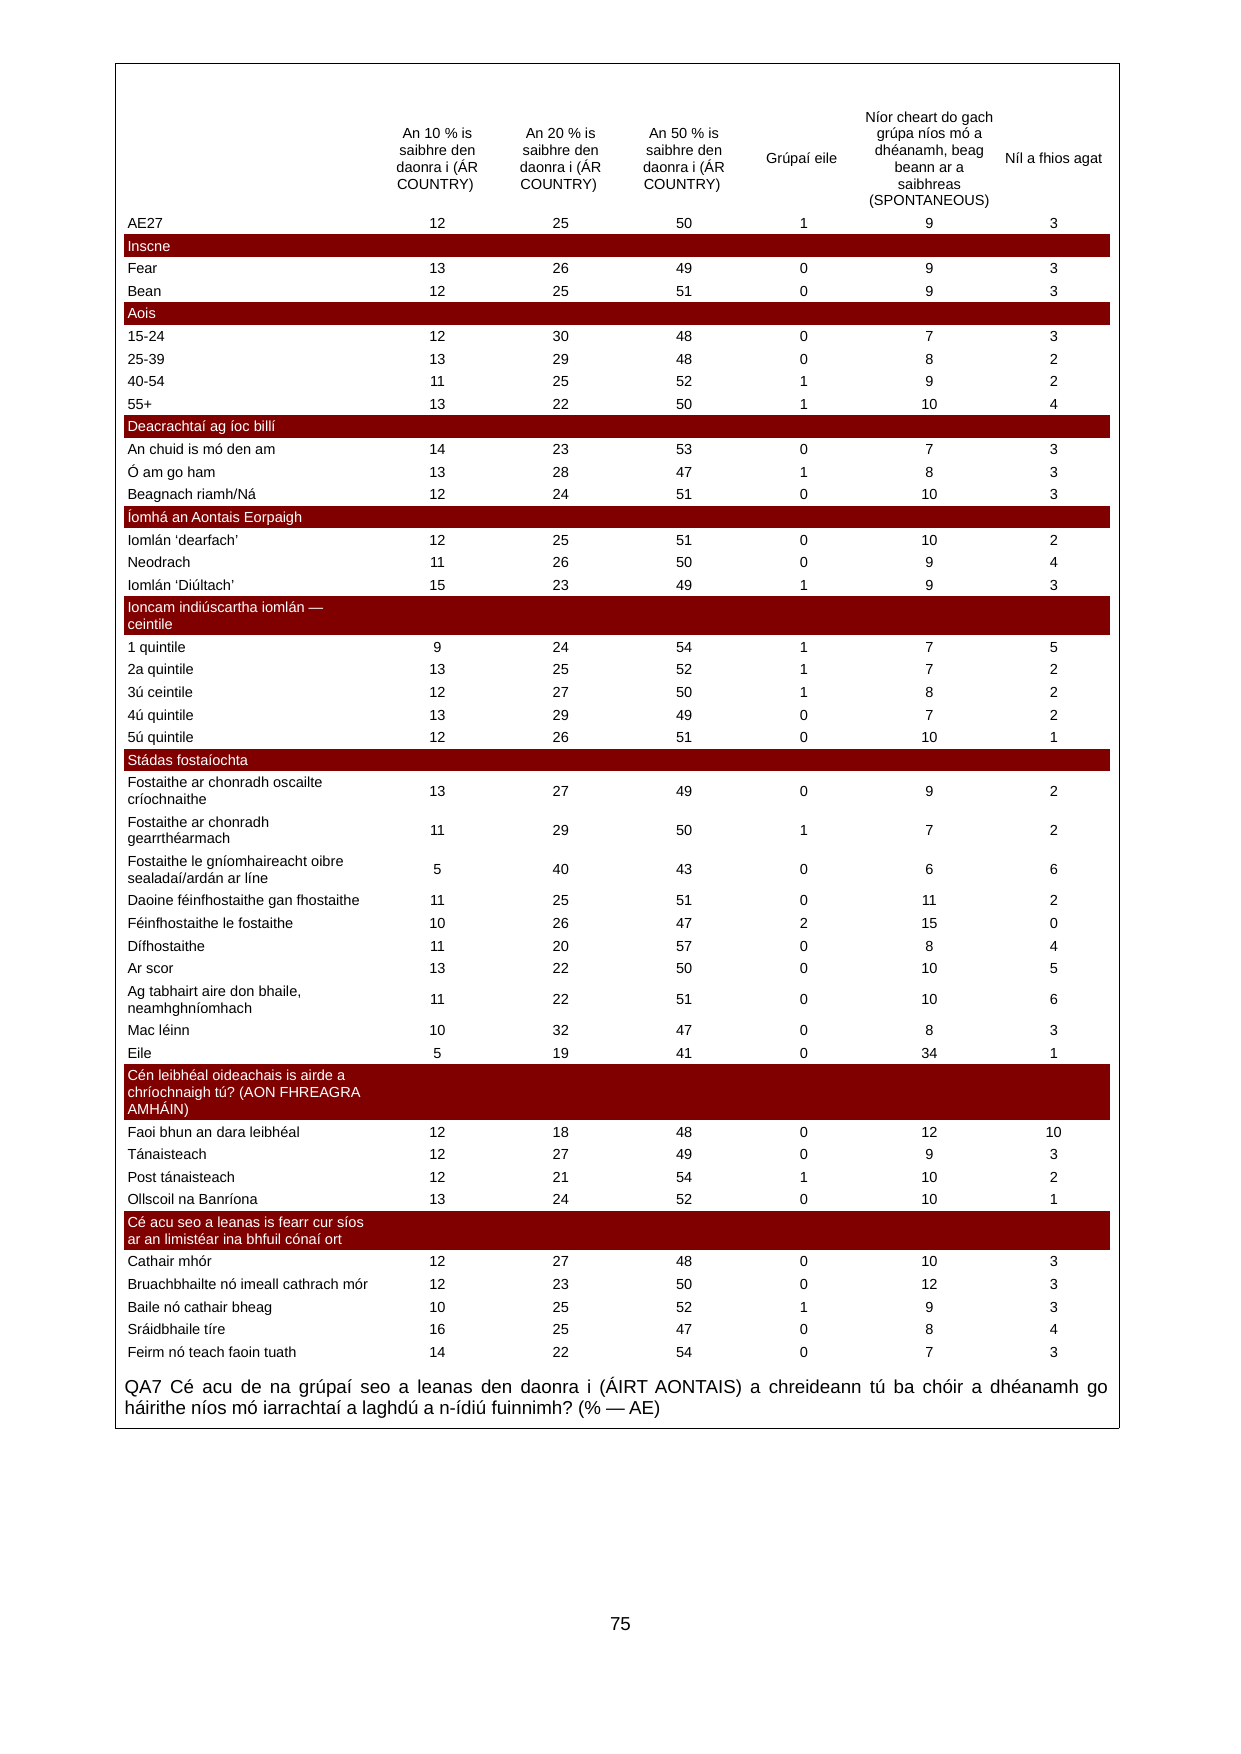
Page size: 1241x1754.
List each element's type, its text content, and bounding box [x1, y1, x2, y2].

table_cell [376, 749, 499, 771]
table_cell 43 [622, 850, 746, 889]
table_cell 27 [499, 1143, 622, 1166]
table_cell [997, 234, 1110, 257]
table_cell [862, 506, 997, 528]
table_cell 26 [499, 912, 622, 934]
table_cell Íomhá an Aontais Eorpaigh [124, 506, 376, 528]
table_cell Ollscoil na Banríona [124, 1188, 376, 1211]
table_cell [622, 596, 746, 635]
table_cell 12 [376, 1273, 499, 1295]
table_header Níl a fhios agat [997, 105, 1110, 212]
table_cell 7 [862, 810, 997, 850]
table_cell Fear [124, 257, 376, 279]
table_cell 1 [746, 1295, 862, 1318]
table_cell 50 [622, 551, 746, 573]
text QA7 Cé acu de na grúpaí seo a leanas den daonra i (ÁIRT AONTAIS) a chreideann tú ba chóir a dhéanamh go háirithe níos mó iarrachtaí a laghdú a n-ídiú fuinnimh? (% — AE) [124, 1376, 1110, 1419]
table_cell 51 [622, 528, 746, 551]
table_cell 1 [746, 460, 862, 483]
table_cell 6 [862, 850, 997, 889]
table_cell 47 [622, 460, 746, 483]
table_cell [746, 1064, 862, 1120]
table_cell 10 [862, 1166, 997, 1188]
table_cell 11 [376, 370, 499, 393]
table_cell 19 [499, 1042, 622, 1064]
table_cell 13 [376, 957, 499, 979]
table_cell [622, 302, 746, 325]
table_cell 10 [862, 483, 997, 506]
table_cell 1 [746, 810, 862, 850]
table_cell Ar scor [124, 957, 376, 979]
table_cell 57 [622, 934, 746, 957]
table_cell [499, 1064, 622, 1120]
table_cell 11 [862, 889, 997, 912]
table_cell 9 [376, 635, 499, 658]
table_cell 11 [376, 810, 499, 850]
table_cell 0 [746, 280, 862, 302]
table_cell 9 [862, 551, 997, 573]
table_cell 3 [997, 1273, 1110, 1295]
table_cell [997, 415, 1110, 438]
table_cell 0 [746, 980, 862, 1019]
table_cell 11 [376, 889, 499, 912]
table_cell An chuid is mó den am [124, 438, 376, 460]
table_cell 8 [862, 460, 997, 483]
table_cell 0 [746, 1250, 862, 1273]
table_cell 9 [862, 280, 997, 302]
table_cell 48 [622, 1250, 746, 1273]
table_cell 10 [862, 980, 997, 1019]
table_cell 0 [746, 1143, 862, 1166]
table_cell 12 [376, 280, 499, 302]
table_cell [862, 234, 997, 257]
table_cell [622, 234, 746, 257]
table_cell 25 [499, 370, 622, 393]
table_cell 49 [622, 257, 746, 279]
table_cell 13 [376, 658, 499, 681]
table_cell 1 [746, 635, 862, 658]
table_cell 3 [997, 280, 1110, 302]
table_cell 23 [499, 438, 622, 460]
table_cell 9 [862, 771, 997, 810]
table_cell 25 [499, 658, 622, 681]
table_cell 54 [622, 1341, 746, 1363]
table_cell 0 [746, 703, 862, 726]
table_cell Stádas fostaíochta [124, 749, 376, 771]
table_cell Féinfhostaithe le fostaithe [124, 912, 376, 934]
table_cell 51 [622, 889, 746, 912]
table_cell 50 [622, 1273, 746, 1295]
table_cell 0 [746, 1019, 862, 1042]
table_cell 11 [376, 980, 499, 1019]
table_cell 25 [499, 889, 622, 912]
table_cell 12 [376, 528, 499, 551]
table_cell [997, 302, 1110, 325]
table_cell Cén leibhéal oideachais is airde a chríochnaigh tú? (AON FHREAGRA AMHÁIN) [124, 1064, 376, 1120]
table_cell 10 [376, 912, 499, 934]
table_cell [746, 506, 862, 528]
table_cell [862, 1064, 997, 1120]
table_cell Ioncam indiúscartha iomlán — ceintile [124, 596, 376, 635]
table_header [124, 105, 376, 212]
table_cell 12 [376, 1250, 499, 1273]
table_cell 9 [862, 257, 997, 279]
table_cell 2 [997, 348, 1110, 370]
table_cell 9 [862, 212, 997, 234]
table_header An 20 % is saibhre den daonra i (ÁR COUNTRY) [499, 105, 622, 212]
table_cell 1 [746, 681, 862, 703]
table_cell 28 [499, 460, 622, 483]
table_cell 3 [997, 257, 1110, 279]
table_cell 22 [499, 1341, 622, 1363]
table_cell 4 [997, 393, 1110, 415]
table_cell 1 [746, 1166, 862, 1188]
table_cell 0 [746, 1188, 862, 1211]
table_cell 12 [376, 1120, 499, 1143]
table_cell [499, 1211, 622, 1250]
table_cell [622, 415, 746, 438]
table_cell 3 [997, 574, 1110, 596]
table_cell [746, 415, 862, 438]
table_cell 52 [622, 1188, 746, 1211]
table_cell 12 [376, 681, 499, 703]
table_cell 21 [499, 1166, 622, 1188]
table_cell 29 [499, 348, 622, 370]
table_cell 41 [622, 1042, 746, 1064]
table_cell 22 [499, 980, 622, 1019]
table_cell 29 [499, 703, 622, 726]
table_cell Aois [124, 302, 376, 325]
table_cell [499, 506, 622, 528]
table_cell 27 [499, 771, 622, 810]
table_cell [997, 1064, 1110, 1120]
table_cell [862, 415, 997, 438]
table_cell 26 [499, 551, 622, 573]
table_cell Mac léinn [124, 1019, 376, 1042]
table_cell 12 [376, 726, 499, 748]
table_cell 25 [499, 212, 622, 234]
table_cell 7 [862, 658, 997, 681]
table_cell Feirm nó teach faoin tuath [124, 1341, 376, 1363]
table_cell 22 [499, 957, 622, 979]
table_cell Iomlán ‘Diúltach’ [124, 574, 376, 596]
table_cell 5 [997, 635, 1110, 658]
table_cell 25 [499, 1318, 622, 1341]
table_header Grúpaí eile [746, 105, 862, 212]
table_cell 0 [746, 1318, 862, 1341]
table_cell 25 [499, 1295, 622, 1318]
table_cell [376, 506, 499, 528]
table_cell [499, 415, 622, 438]
table_cell 24 [499, 635, 622, 658]
table_cell 51 [622, 980, 746, 1019]
table_cell 10 [997, 1120, 1110, 1143]
table_cell 47 [622, 912, 746, 934]
table_cell 9 [862, 574, 997, 596]
table_cell 1 [997, 1042, 1110, 1064]
table_cell 48 [622, 325, 746, 347]
table_cell 10 [862, 393, 997, 415]
table_cell 23 [499, 1273, 622, 1295]
table_cell [499, 749, 622, 771]
table_cell 2 [997, 1166, 1110, 1188]
table_cell 8 [862, 348, 997, 370]
table_cell Baile nó cathair bheag [124, 1295, 376, 1318]
table_cell 7 [862, 703, 997, 726]
table_cell 1 [997, 1188, 1110, 1211]
table_cell 34 [862, 1042, 997, 1064]
table_cell 3 [997, 460, 1110, 483]
table_cell AE27 [124, 212, 376, 234]
table_cell [376, 234, 499, 257]
table_cell 10 [862, 1188, 997, 1211]
table_cell Bruachbhailte nó imeall cathrach mór [124, 1273, 376, 1295]
table_cell Ó am go ham [124, 460, 376, 483]
table_cell 10 [862, 957, 997, 979]
table_cell 55+ [124, 393, 376, 415]
table_cell 2 [997, 681, 1110, 703]
table_cell 32 [499, 1019, 622, 1042]
table_cell 1 [997, 726, 1110, 748]
table_header An 10 % is saibhre den daonra i (ÁR COUNTRY) [376, 105, 499, 212]
table_cell 3 [997, 1143, 1110, 1166]
table_cell 4 [997, 1318, 1110, 1341]
table_cell [746, 234, 862, 257]
table_cell [862, 302, 997, 325]
table_cell 1 [746, 574, 862, 596]
table_cell 7 [862, 1341, 997, 1363]
table_cell [997, 749, 1110, 771]
table_cell 0 [746, 325, 862, 347]
table_cell 13 [376, 257, 499, 279]
table_cell 49 [622, 771, 746, 810]
table_cell 1 [746, 212, 862, 234]
table_cell 4 [997, 934, 1110, 957]
table_cell 6 [997, 850, 1110, 889]
table_cell Daoine féinfhostaithe gan fhostaithe [124, 889, 376, 912]
table_cell 10 [376, 1019, 499, 1042]
table_cell 12 [376, 325, 499, 347]
table_cell [499, 234, 622, 257]
table_cell Sráidbhaile tíre [124, 1318, 376, 1341]
table_cell 0 [997, 912, 1110, 934]
table_cell [499, 596, 622, 635]
table_cell Inscne [124, 234, 376, 257]
table_cell 54 [622, 1166, 746, 1188]
table_cell 24 [499, 1188, 622, 1211]
table_cell [376, 596, 499, 635]
table_cell Fostaithe ar chonradh gearrthéarmach [124, 810, 376, 850]
table_cell 3 [997, 1250, 1110, 1273]
table_cell [376, 415, 499, 438]
table_cell 0 [746, 438, 862, 460]
table_cell 48 [622, 1120, 746, 1143]
table_cell 12 [376, 1166, 499, 1188]
table_cell [622, 506, 746, 528]
table_cell Deacrachtaí ag íoc billí [124, 415, 376, 438]
table_cell 10 [862, 528, 997, 551]
table_cell 13 [376, 393, 499, 415]
table_cell 2a quintile [124, 658, 376, 681]
table_cell 8 [862, 1318, 997, 1341]
table_cell 3 [997, 1019, 1110, 1042]
table_cell 0 [746, 850, 862, 889]
table_cell 26 [499, 257, 622, 279]
table_cell 15 [862, 912, 997, 934]
table_cell 15-24 [124, 325, 376, 347]
table_cell 27 [499, 1250, 622, 1273]
table_cell 1 [746, 658, 862, 681]
table_cell 8 [862, 934, 997, 957]
table_cell 25 [499, 280, 622, 302]
table_cell [997, 1211, 1110, 1250]
table_cell 9 [862, 1295, 997, 1318]
table_cell 50 [622, 212, 746, 234]
table_cell 10 [862, 726, 997, 748]
table_cell 13 [376, 703, 499, 726]
table_cell Beagnach riamh/Ná [124, 483, 376, 506]
table_cell 3ú ceintile [124, 681, 376, 703]
table_cell Faoi bhun an dara leibhéal [124, 1120, 376, 1143]
table_cell 51 [622, 726, 746, 748]
table_cell 8 [862, 1019, 997, 1042]
table_cell [622, 1211, 746, 1250]
table_cell 40-54 [124, 370, 376, 393]
table_header Níor cheart do gach grúpa níos mó a dhéanamh, beag beann ar a saibhreas (SPONTANEOUS) [862, 105, 997, 212]
table_cell 3 [997, 1341, 1110, 1363]
table_cell Fostaithe ar chonradh oscailte críochnaithe [124, 771, 376, 810]
table_cell 51 [622, 280, 746, 302]
table_cell 12 [862, 1120, 997, 1143]
table_cell 12 [862, 1273, 997, 1295]
table_cell 0 [746, 1120, 862, 1143]
table_cell 5 [376, 1042, 499, 1064]
table_cell 1 [746, 370, 862, 393]
table_cell 0 [746, 1341, 862, 1363]
table_cell 13 [376, 348, 499, 370]
table_cell 1 quintile [124, 635, 376, 658]
table_cell 24 [499, 483, 622, 506]
table_cell 50 [622, 393, 746, 415]
table_cell 29 [499, 810, 622, 850]
table_cell 0 [746, 528, 862, 551]
table_cell 27 [499, 681, 622, 703]
table_cell 14 [376, 438, 499, 460]
table_cell 50 [622, 957, 746, 979]
table_cell 0 [746, 771, 862, 810]
table_cell 16 [376, 1318, 499, 1341]
table_cell 49 [622, 1143, 746, 1166]
table_header An 50 % is saibhre den daonra i (ÁR COUNTRY) [622, 105, 746, 212]
table_cell 3 [997, 438, 1110, 460]
table_cell 13 [376, 1188, 499, 1211]
table_cell 2 [746, 912, 862, 934]
table_cell 0 [746, 726, 862, 748]
table_cell [862, 596, 997, 635]
table_cell 3 [997, 212, 1110, 234]
table_cell 0 [746, 551, 862, 573]
table_cell [746, 596, 862, 635]
table_cell Ag tabhairt aire don bhaile, neamhghníomhach [124, 980, 376, 1019]
table_cell 50 [622, 681, 746, 703]
table_cell [622, 749, 746, 771]
table_cell 2 [997, 889, 1110, 912]
table_cell 4 [997, 551, 1110, 573]
table_cell [622, 1064, 746, 1120]
table_cell 12 [376, 1143, 499, 1166]
table_cell 14 [376, 1341, 499, 1363]
table_cell Iomlán ‘dearfach’ [124, 528, 376, 551]
table_cell 50 [622, 810, 746, 850]
table_cell 3 [997, 483, 1110, 506]
table_cell 7 [862, 438, 997, 460]
table_cell 2 [997, 528, 1110, 551]
table_cell 9 [862, 1143, 997, 1166]
table_cell [997, 506, 1110, 528]
table_cell 13 [376, 460, 499, 483]
table_cell 0 [746, 1273, 862, 1295]
table_cell 2 [997, 703, 1110, 726]
table_cell 0 [746, 1042, 862, 1064]
table_cell 5ú quintile [124, 726, 376, 748]
table_cell 11 [376, 551, 499, 573]
table_cell 4ú quintile [124, 703, 376, 726]
table_cell 54 [622, 635, 746, 658]
table_cell 7 [862, 635, 997, 658]
table_cell Tánaisteach [124, 1143, 376, 1166]
table_cell 6 [997, 980, 1110, 1019]
table_cell 0 [746, 257, 862, 279]
table_cell [376, 302, 499, 325]
table_cell 18 [499, 1120, 622, 1143]
table_cell Cé acu seo a leanas is fearr cur síos ar an limistéar ina bhfuil cónaí ort [124, 1211, 376, 1250]
table_cell Post tánaisteach [124, 1166, 376, 1188]
table_cell Eile [124, 1042, 376, 1064]
table_cell 2 [997, 370, 1110, 393]
table_cell 52 [622, 658, 746, 681]
table_cell 26 [499, 726, 622, 748]
table_cell 51 [622, 483, 746, 506]
table_cell 1 [746, 393, 862, 415]
table_cell 53 [622, 438, 746, 460]
table_cell 12 [376, 483, 499, 506]
table_cell 2 [997, 658, 1110, 681]
table_cell Dífhostaithe [124, 934, 376, 957]
table_cell 25-39 [124, 348, 376, 370]
table_cell Fostaithe le gníomhaireacht oibre sealadaí/ardán ar líne [124, 850, 376, 889]
table_cell [997, 596, 1110, 635]
table_cell [746, 1211, 862, 1250]
table_cell Neodrach [124, 551, 376, 573]
table_cell 49 [622, 574, 746, 596]
table_cell 7 [862, 325, 997, 347]
table_cell 9 [862, 370, 997, 393]
table_cell [376, 1211, 499, 1250]
table_cell 49 [622, 703, 746, 726]
table_cell 5 [997, 957, 1110, 979]
table_cell 47 [622, 1019, 746, 1042]
table_cell 52 [622, 370, 746, 393]
table_cell 11 [376, 934, 499, 957]
table_cell Cathair mhór [124, 1250, 376, 1273]
table_cell 22 [499, 393, 622, 415]
table_cell [746, 749, 862, 771]
table_cell 20 [499, 934, 622, 957]
table_cell 47 [622, 1318, 746, 1341]
table_cell 12 [376, 212, 499, 234]
table_cell 10 [862, 1250, 997, 1273]
table_cell [862, 749, 997, 771]
table_cell 3 [997, 325, 1110, 347]
table_cell 40 [499, 850, 622, 889]
table_cell Bean [124, 280, 376, 302]
table_cell 2 [997, 810, 1110, 850]
table_cell 0 [746, 348, 862, 370]
table_cell 25 [499, 528, 622, 551]
table_cell 3 [997, 1295, 1110, 1318]
table_cell 0 [746, 483, 862, 506]
table_cell 5 [376, 850, 499, 889]
table_cell [499, 302, 622, 325]
table_cell 2 [997, 771, 1110, 810]
table_cell 0 [746, 957, 862, 979]
table_cell 15 [376, 574, 499, 596]
table_cell 0 [746, 889, 862, 912]
table_cell [746, 302, 862, 325]
table_cell 10 [376, 1295, 499, 1318]
table_cell [376, 1064, 499, 1120]
table_cell [862, 1211, 997, 1250]
table_cell 52 [622, 1295, 746, 1318]
table_cell 30 [499, 325, 622, 347]
table_cell 0 [746, 934, 862, 957]
table_cell 48 [622, 348, 746, 370]
table_cell 8 [862, 681, 997, 703]
table_cell 23 [499, 574, 622, 596]
table_cell 13 [376, 771, 499, 810]
